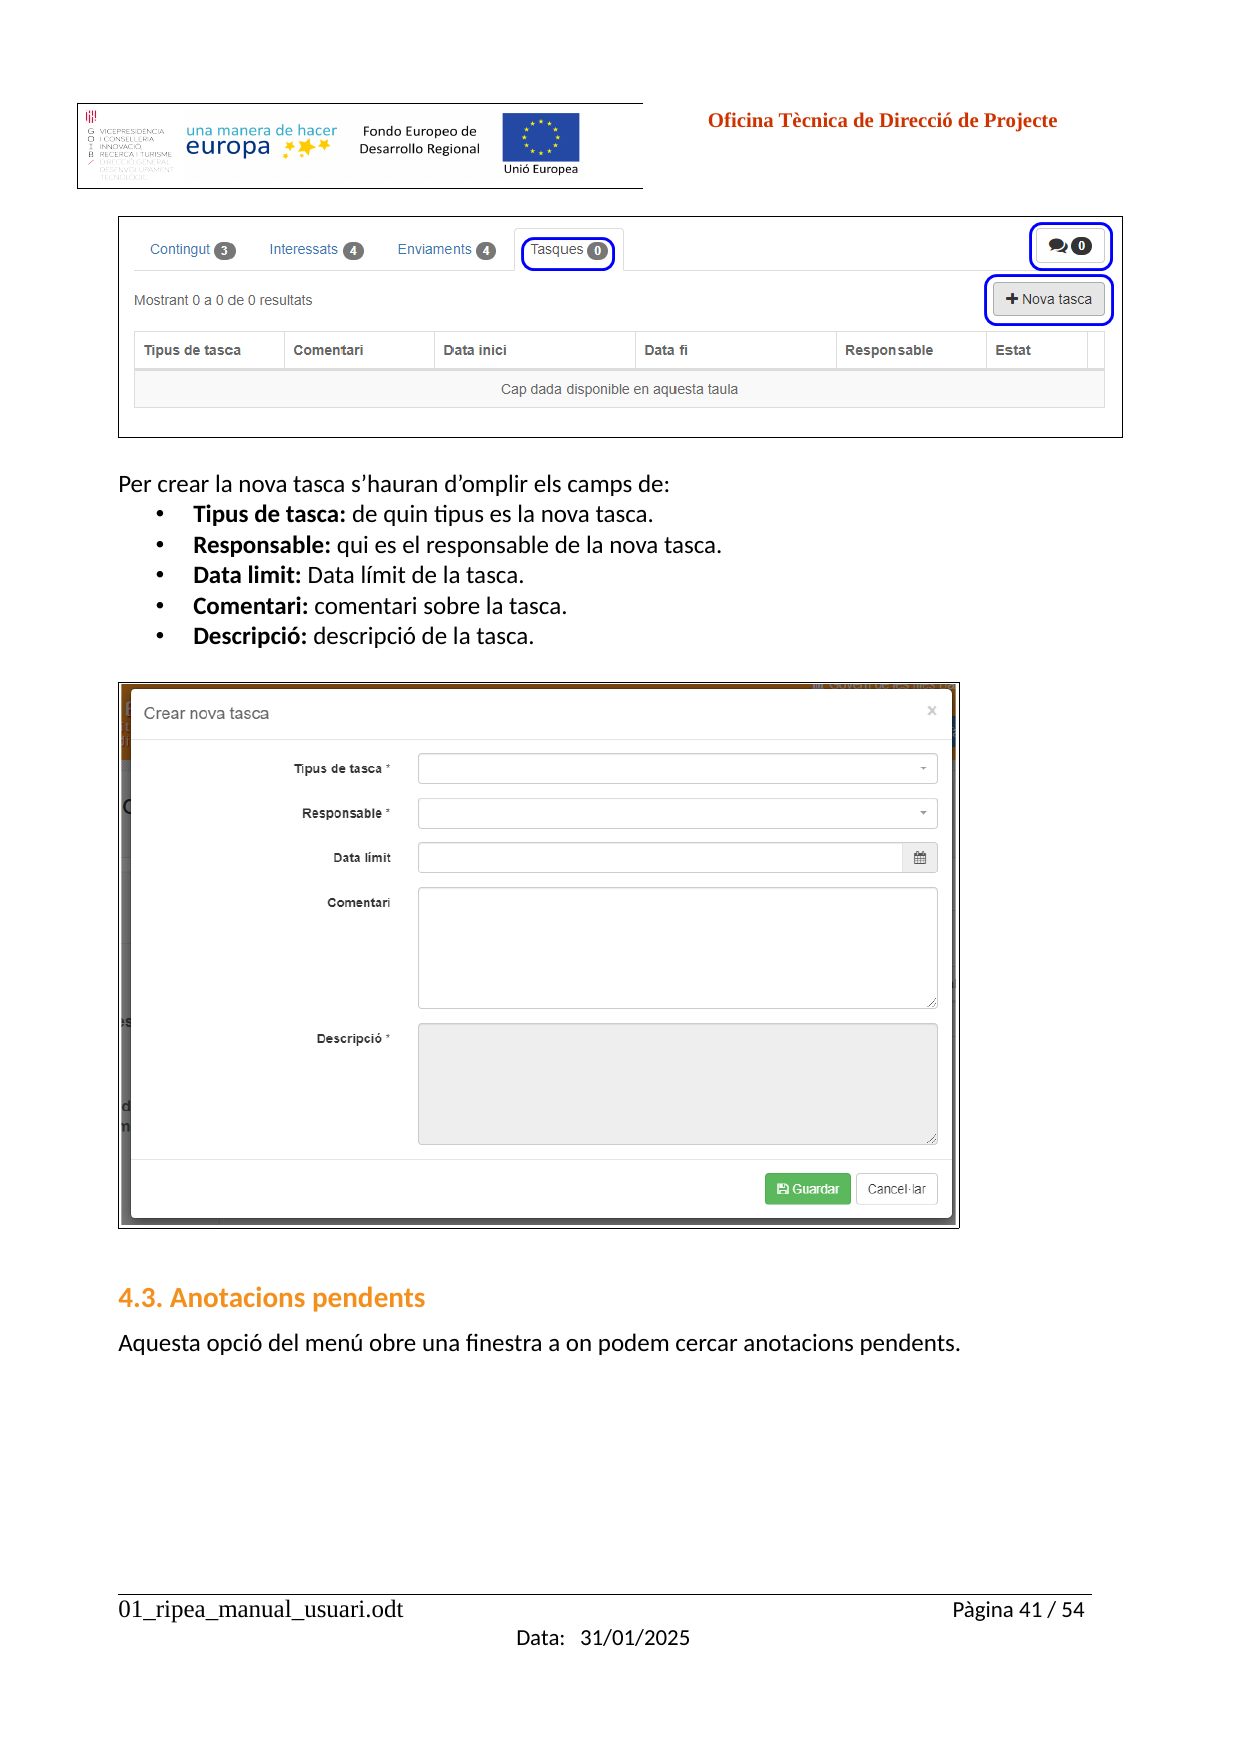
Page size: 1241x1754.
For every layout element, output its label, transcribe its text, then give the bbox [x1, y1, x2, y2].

list Descripció: descripció de la tasca. [156, 621, 1122, 651]
subtitle 4.3. Anotacions pendents [118, 1279, 1122, 1314]
picture [121, 684, 956, 1225]
list Responsable: qui es el responsable de la nova tasca. [156, 529, 1122, 559]
picture [121, 219, 1119, 435]
list Comentari: comentari sobre la tasca. [156, 590, 1122, 621]
text Aquesta opció del menú obre una finestra a on podem cercar anotacions pendents. [118, 1327, 1122, 1358]
list Tipus de tasca: de quin tipus es la nova tasca. [156, 498, 1122, 529]
text Per crear la nova tasca s’hauran d’omplir els camps de: [118, 468, 1122, 498]
picture [184, 108, 585, 182]
picture [82, 108, 178, 182]
list Data limit: Data límit de la tasca. [156, 559, 1122, 590]
